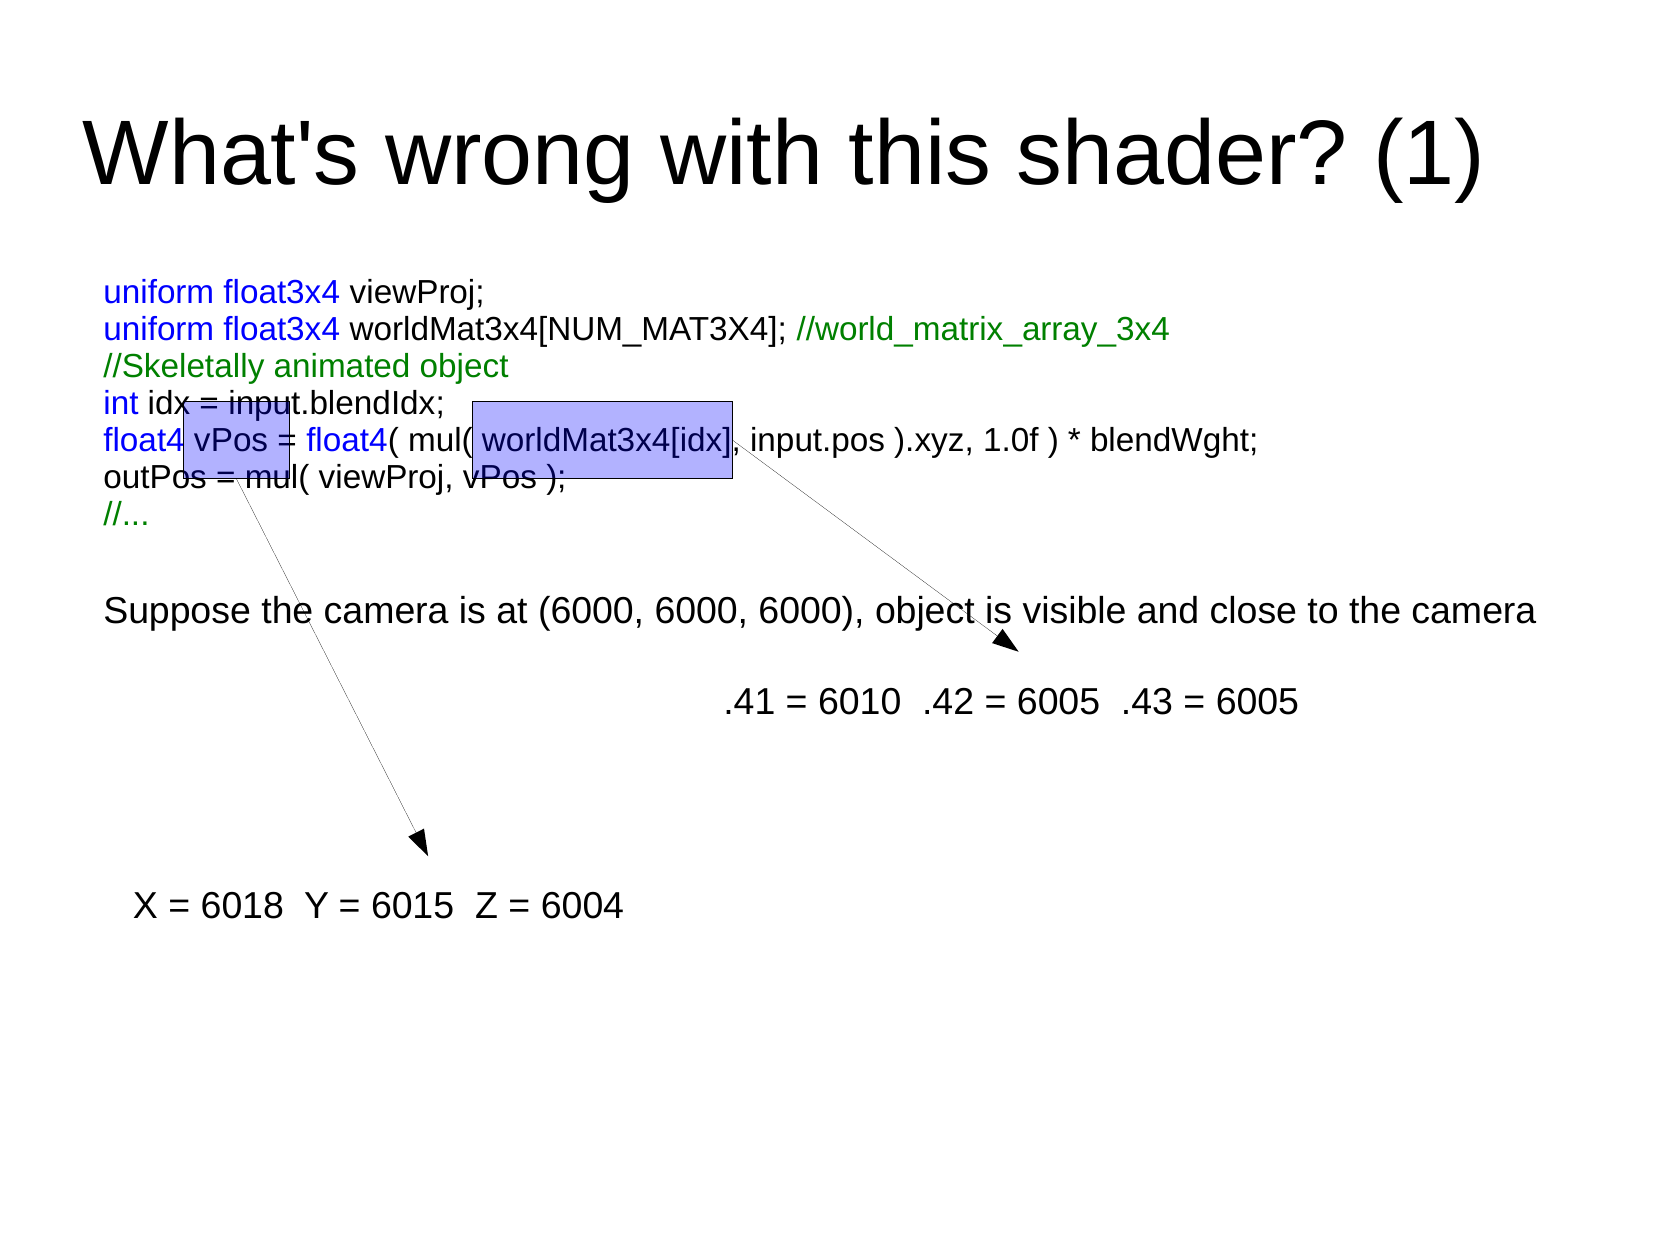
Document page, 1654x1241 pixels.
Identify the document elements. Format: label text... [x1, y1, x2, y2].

text_box Suppose the camera is at (6000, 6000, 6000), object is visible and close to the camera [88, 561, 306, 618]
text_box .41 = 6010 .42 = 6005 .43 = 6005 [708, 651, 1329, 709]
text_box [183, 401, 290, 479]
text_box X = 6018 Y = 6015 Z = 6004 [118, 856, 739, 914]
text_box Suppose the camera is at (6000, 6000, 6000), object is visible and close to the camera [279, 561, 971, 618]
text_box [472, 401, 733, 479]
title What's wrong with this shader? (1) [82, 49, 1571, 257]
text_box uniform float3x4 viewProj; uniform float3x4 worldMat3x4[NUM_MAT3X4]; //world_matrix_array_3x4 //Skeletally animated object int idx = input.blendIdx; float4 vPos = float4( mul( worldMat3x4[idx], input.pos ).xyz, 1.0f ) * blendWght; outPos = mul( viewProj, vPos ); //... [88, 265, 1447, 542]
text_box Suppose the camera is at (6000, 6000, 6000), object is visible and close to the camera [898, 561, 1595, 618]
